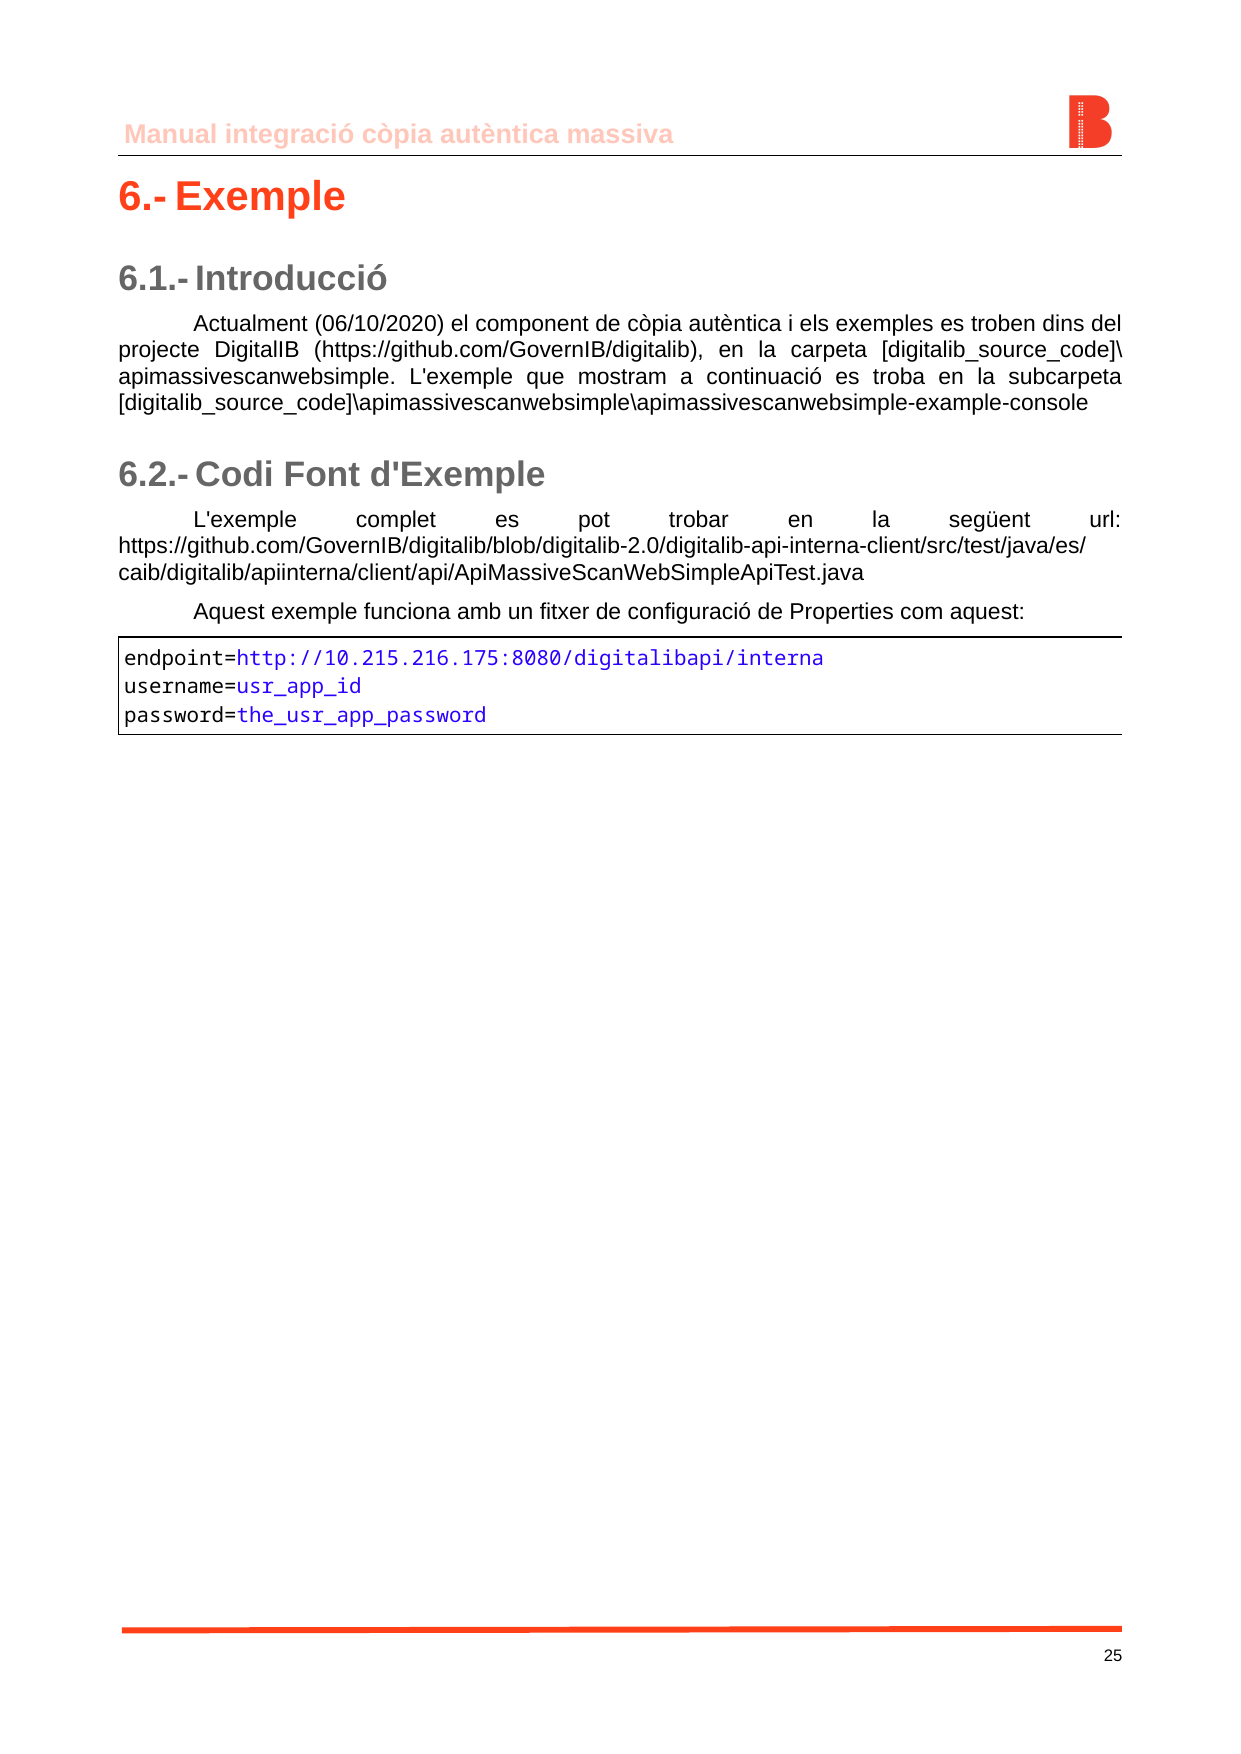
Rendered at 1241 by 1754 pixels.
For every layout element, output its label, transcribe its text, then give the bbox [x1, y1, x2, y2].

picture [1063, 94, 1117, 150]
text Aquest exemple funciona amb un fitxer de configuració de Properties com aquest: [118, 598, 1122, 624]
subtitle Exemple [118, 171, 1122, 219]
subtitle Codi Font d'Exemple [118, 453, 1122, 493]
subtitle Introducció [118, 257, 1122, 297]
text L'exemple complet es pot trobar en la següent url: https://github.com/GovernIB/digitalib/blob/digitalib-2.0/digitalib-api-interna-client/src/test/java/es/caib/digitalib/apiinterna/client/api/ApiMassiveScanWebSimpleApiTest.java [118, 506, 1122, 585]
table_header endpoint=http://10.215.216.175:8080/digitalibapi/interna username=usr_app_id password=the_usr_app_password [119, 638, 1122, 734]
text Actualment (06/10/2020) el component de còpia autèntica i els exemples es troben dins del projecte DigitalIB (https://github.com/GovernIB/digitalib), en la carpeta [digitalib_source_code]\apimassivescanwebsimple. L'exemple que mostram a continuació es troba en la subcarpeta [digitalib_source_code]\apimassivescanwebsimple\apimassivescanwebsimple-example-console [118, 310, 1122, 415]
